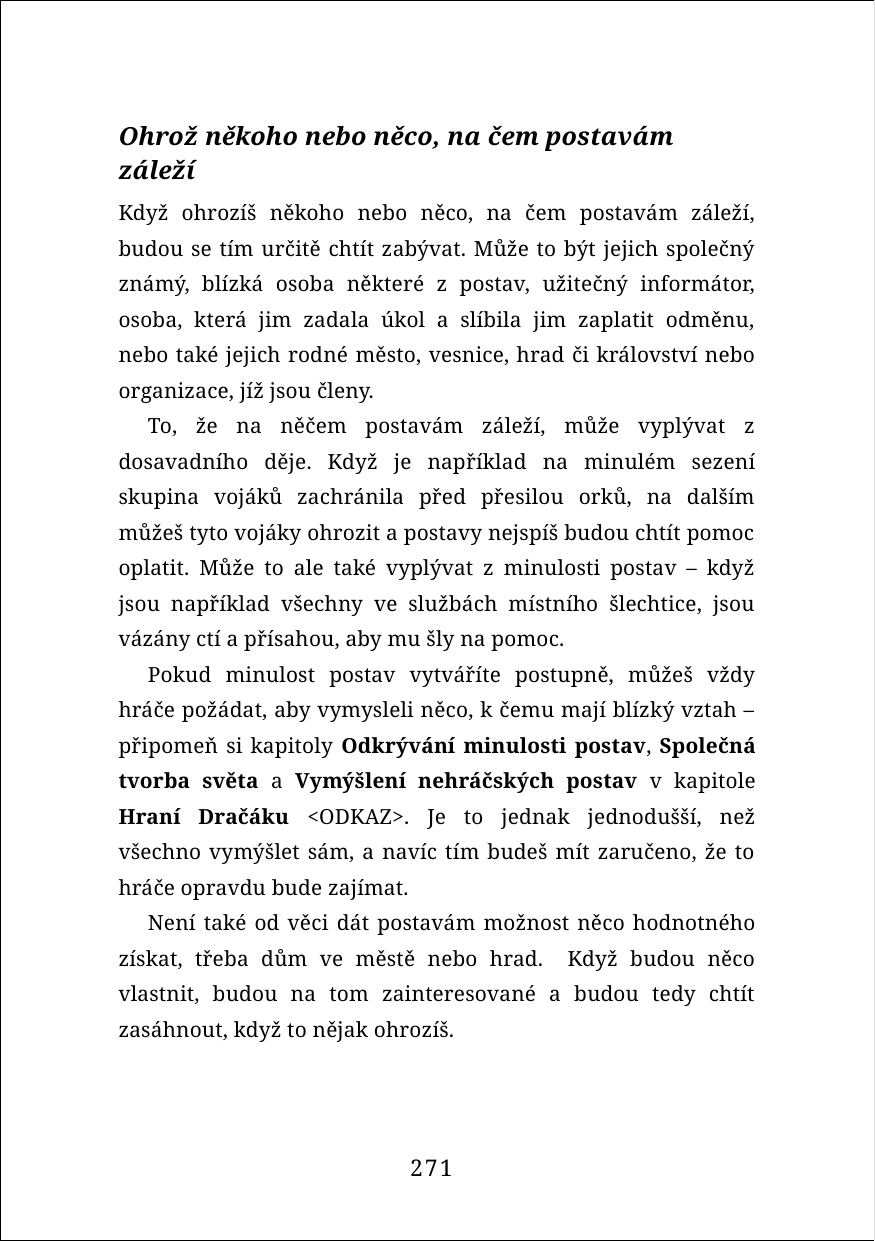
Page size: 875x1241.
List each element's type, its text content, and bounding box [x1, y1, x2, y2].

text Když ohrozíš někoho nebo něco, na čem postavám záleží, budou se tím určitě chtít zabývat. Může to být jejich společný známý, blízká osoba některé z postav, užitečný informátor, osoba, která jim zadala úkol a slíbila jim zaplatit odměnu, nebo také jejich rodné město, vesnice, hrad či království nebo organizace, jíž jsou členy. To, že na něčem postavám záleží, může vyplývat z dosavadního děje. Když je například na minulém sezení skupina vojáků zachránila před přesilou orků, na dalším můžeš tyto vojáky ohrozit a postavy nejspíš budou chtít pomoc oplatit. Může to ale také vyplývat z minulosti postav – když jsou například všechny ve službách místního šlechtice, jsou vázány ctí a přísahou, aby mu šly na pomoc. Pokud minulost postav vytváříte postupně, můžeš vždy hráče požádat, aby vymysleli něco, k čemu mají blízký vztah – připomeň si kapitoly Odkrývání minulosti postav, Společná tvorba světa a Vymýšlení nehráčských postav v kapitole Hraní Dračáku <ODKAZ>. Je to jednak jednodušší, než všechno vymýšlet sám, a navíc tím budeš mít zaručeno, že to hráče opravdu bude zajímat. Není také od věci dát postavám možnost něco hodnotného získat, třeba dům ve městě nebo hrad. Když budou něco vlastnit, budou na tom zainteresované a budou tedy chtít zasáhnout, když to nějak ohrozíš. [118, 198, 756, 1043]
subtitle Ohrož někoho nebo něco, na čem postavám záleží [118, 118, 756, 186]
